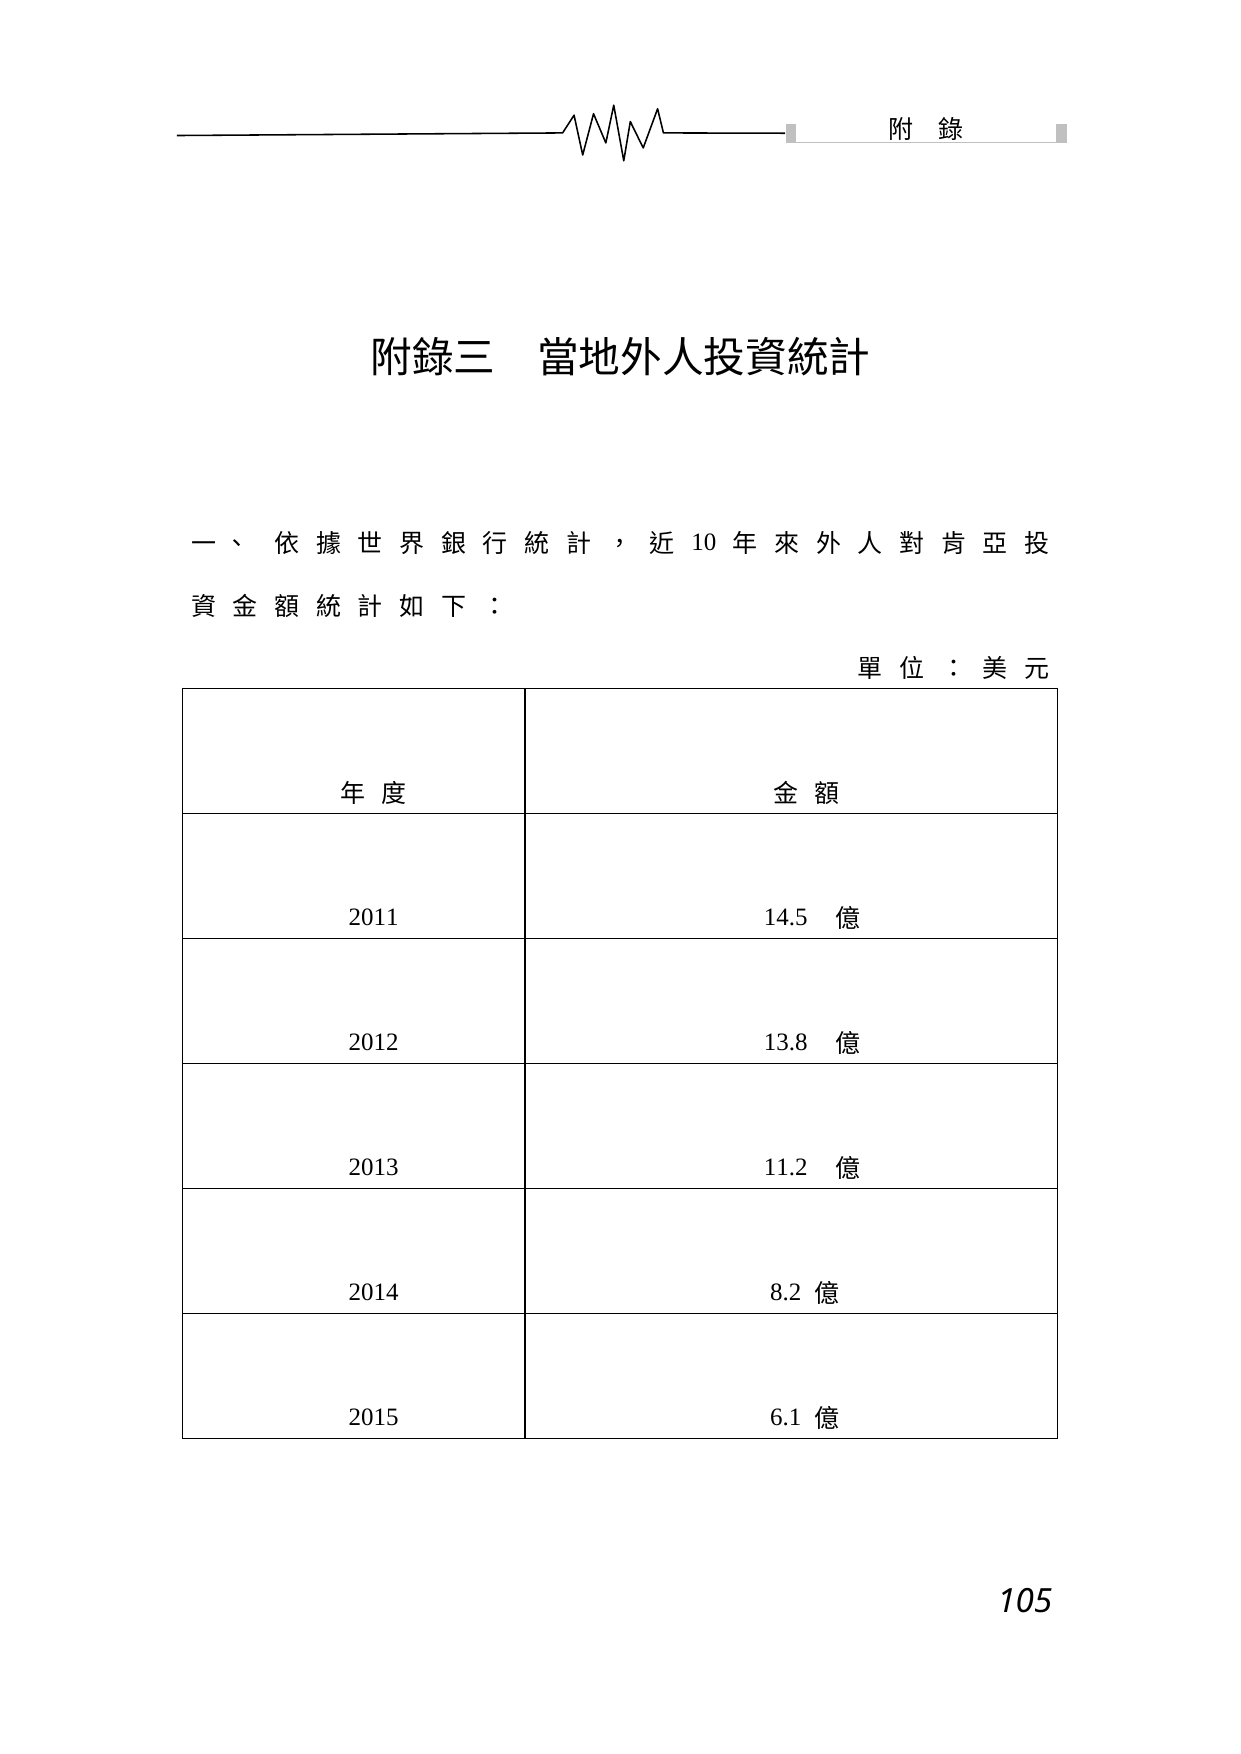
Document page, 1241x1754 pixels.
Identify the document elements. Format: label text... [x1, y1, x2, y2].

table_cell 8.2億 [526, 1189, 1057, 1313]
table_cell 6.1億 [526, 1314, 1057, 1438]
text 附錄三 當地外人投資統計 [183, 313, 1058, 375]
table_cell 2015 [183, 1314, 524, 1438]
table_cell 2013 [183, 1064, 524, 1188]
text 單位：美元 [183, 625, 1058, 688]
table_cell 2014 [183, 1189, 524, 1313]
text 一、依據世界銀行統計，近10年來外人對肯亞投資金額統計如下： [183, 500, 1058, 625]
table_cell 13.8億 [526, 939, 1057, 1063]
table_header 年度 [183, 689, 524, 813]
table_cell 14.5億 [526, 814, 1057, 938]
table_cell 11.2億 [526, 1064, 1057, 1188]
table_cell 2012 [183, 939, 524, 1063]
table_header 金額 [526, 689, 1057, 813]
table_cell 2011 [183, 814, 524, 938]
